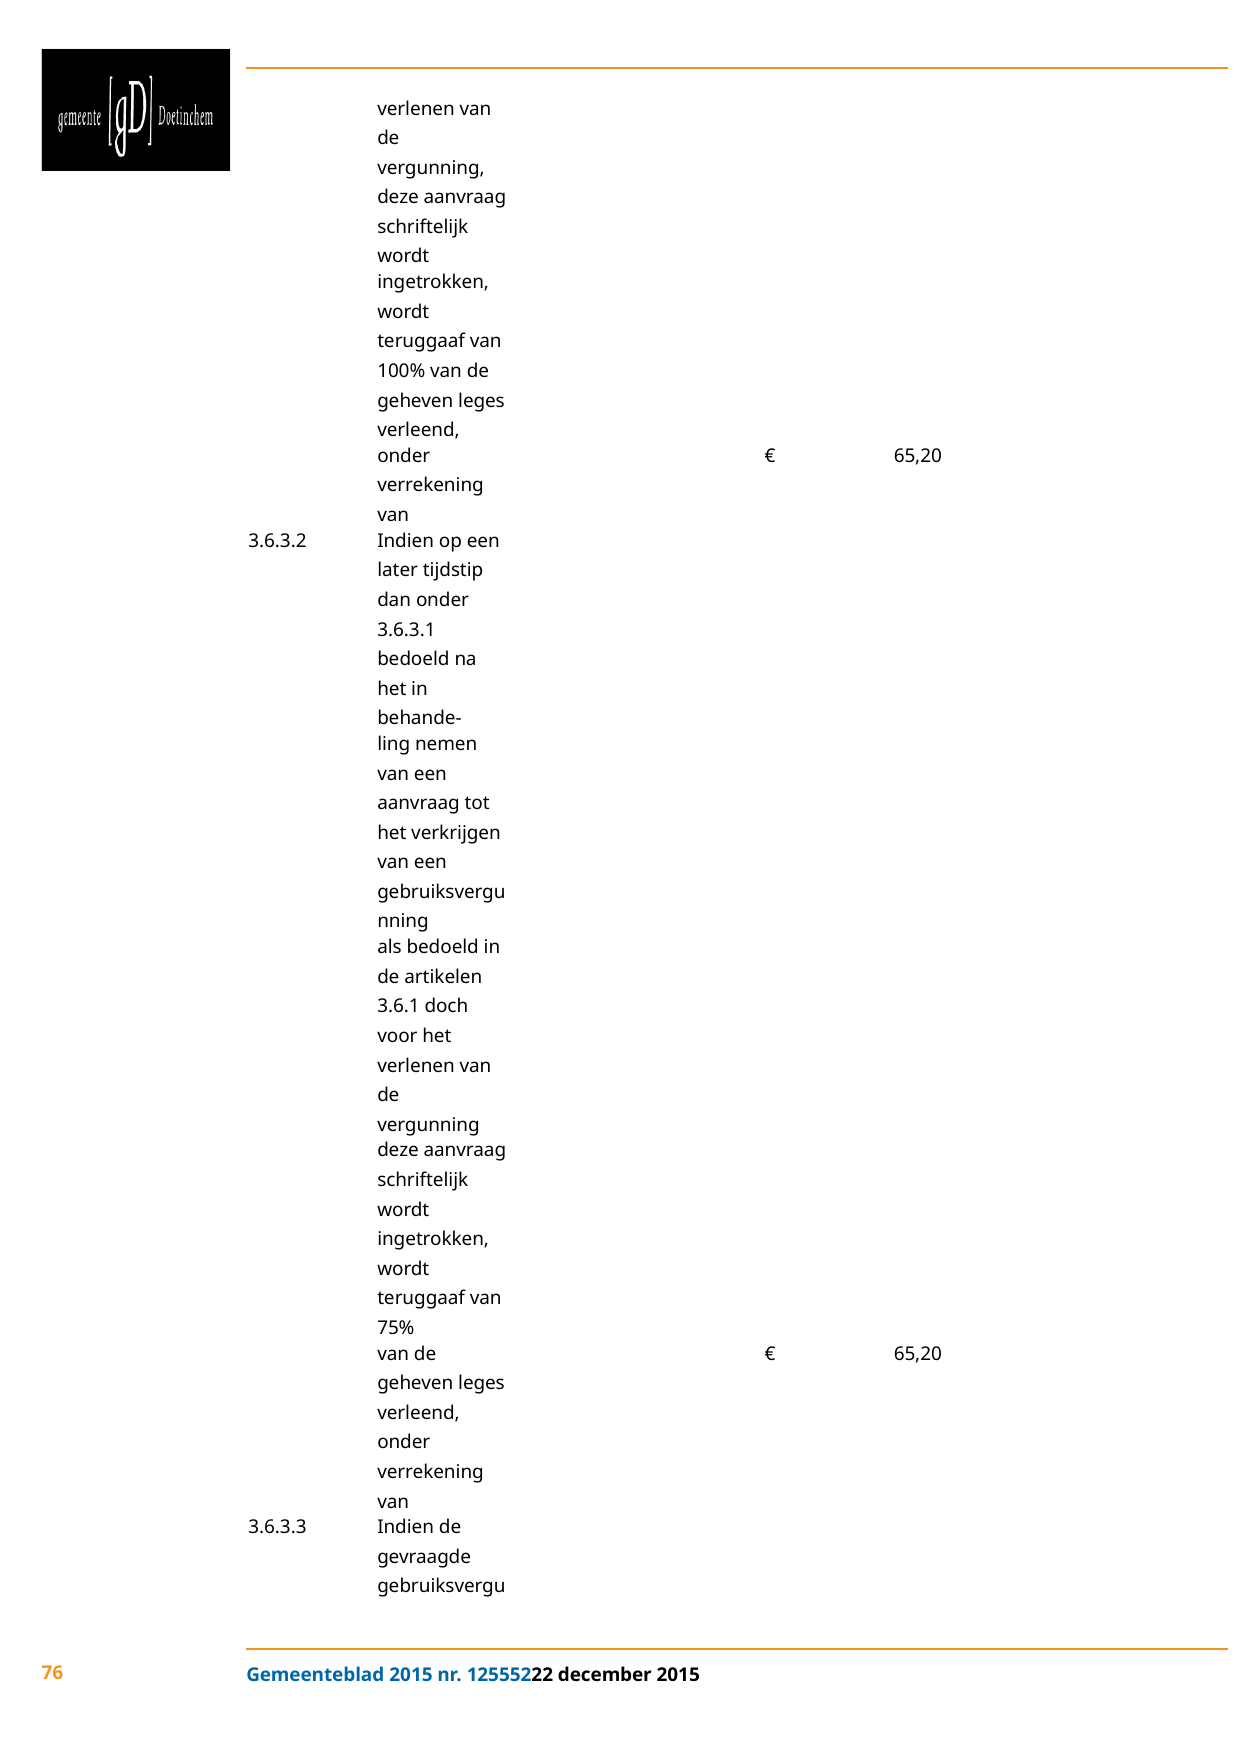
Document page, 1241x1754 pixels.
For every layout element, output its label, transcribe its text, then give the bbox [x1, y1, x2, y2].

table_cell [894, 527, 1022, 730]
table_cell verlenen van de vergunning, deze aanvraag schriftelijk wordt [377, 95, 506, 268]
table_cell [248, 95, 377, 268]
table_cell [635, 95, 764, 268]
table_cell ingetrokken, wordt teruggaaf van 100% van de geheven leges verleend, [377, 269, 506, 442]
table_cell [894, 730, 1022, 933]
table_cell [764, 1137, 893, 1340]
table_cell [635, 1514, 764, 1598]
table_cell 65,20 [894, 1340, 1022, 1513]
table_cell van de geheven leges verleend, onder verrekening van [377, 1340, 506, 1513]
table_cell [1023, 527, 1152, 730]
table_cell onder verrekening van [377, 442, 506, 527]
table_cell [506, 527, 635, 730]
table_cell 3.6.3.2 [248, 527, 377, 730]
table_cell [635, 527, 764, 730]
table_cell [1023, 1514, 1152, 1598]
table_cell [248, 269, 377, 442]
table_cell [1023, 730, 1152, 933]
table_cell Indien op een later tijdstip dan onder 3.6.3.1 bedoeld na het in behande- [377, 527, 506, 730]
table_cell [764, 730, 893, 933]
table_cell [506, 730, 635, 933]
table_cell [248, 442, 377, 527]
table_cell [635, 442, 764, 527]
table_cell [635, 730, 764, 933]
table_cell [248, 1137, 377, 1340]
table_cell [506, 95, 635, 268]
table_cell [506, 1137, 635, 1340]
table_cell deze aanvraag schriftelijk wordt ingetrokken, wordt teruggaaf van 75% [377, 1137, 506, 1340]
table_cell [506, 1340, 635, 1513]
table_cell [764, 1514, 893, 1598]
table_cell [764, 269, 893, 442]
table_cell [635, 1340, 764, 1513]
table_cell ling nemen van een aanvraag tot het verkrijgen van een gebruiksvergunning [377, 730, 506, 933]
table_cell [506, 1514, 635, 1598]
table_cell [506, 442, 635, 527]
table_cell [1023, 95, 1152, 268]
table_cell Indien de gevraagde gebruiksvergu [377, 1514, 506, 1598]
table_cell [1023, 1340, 1152, 1513]
table_cell [1023, 1137, 1152, 1340]
table_cell [894, 1514, 1022, 1598]
table_cell [506, 269, 635, 442]
table_cell [894, 269, 1022, 442]
table_cell [1023, 442, 1152, 527]
table_cell [894, 1137, 1022, 1340]
table_cell [1023, 269, 1152, 442]
table_cell [635, 934, 764, 1137]
table_cell [764, 527, 893, 730]
picture [41, 47, 231, 172]
table_cell [506, 934, 635, 1137]
table_cell [764, 95, 893, 268]
table_cell € [764, 1340, 893, 1513]
table_cell [248, 1340, 377, 1513]
table_cell [1023, 934, 1152, 1137]
table_cell [248, 730, 377, 933]
table_cell [764, 934, 893, 1137]
table_cell [894, 95, 1022, 268]
table_cell als bedoeld in de artikelen 3.6.1 doch voor het verlenen van de vergunning [377, 934, 506, 1137]
table_cell [248, 934, 377, 1137]
table_cell [894, 934, 1022, 1137]
table_cell 3.6.3.3 [248, 1514, 377, 1598]
table_cell € [764, 442, 893, 527]
table_cell [635, 1137, 764, 1340]
table_cell 65,20 [894, 442, 1022, 527]
table_cell [635, 269, 764, 442]
